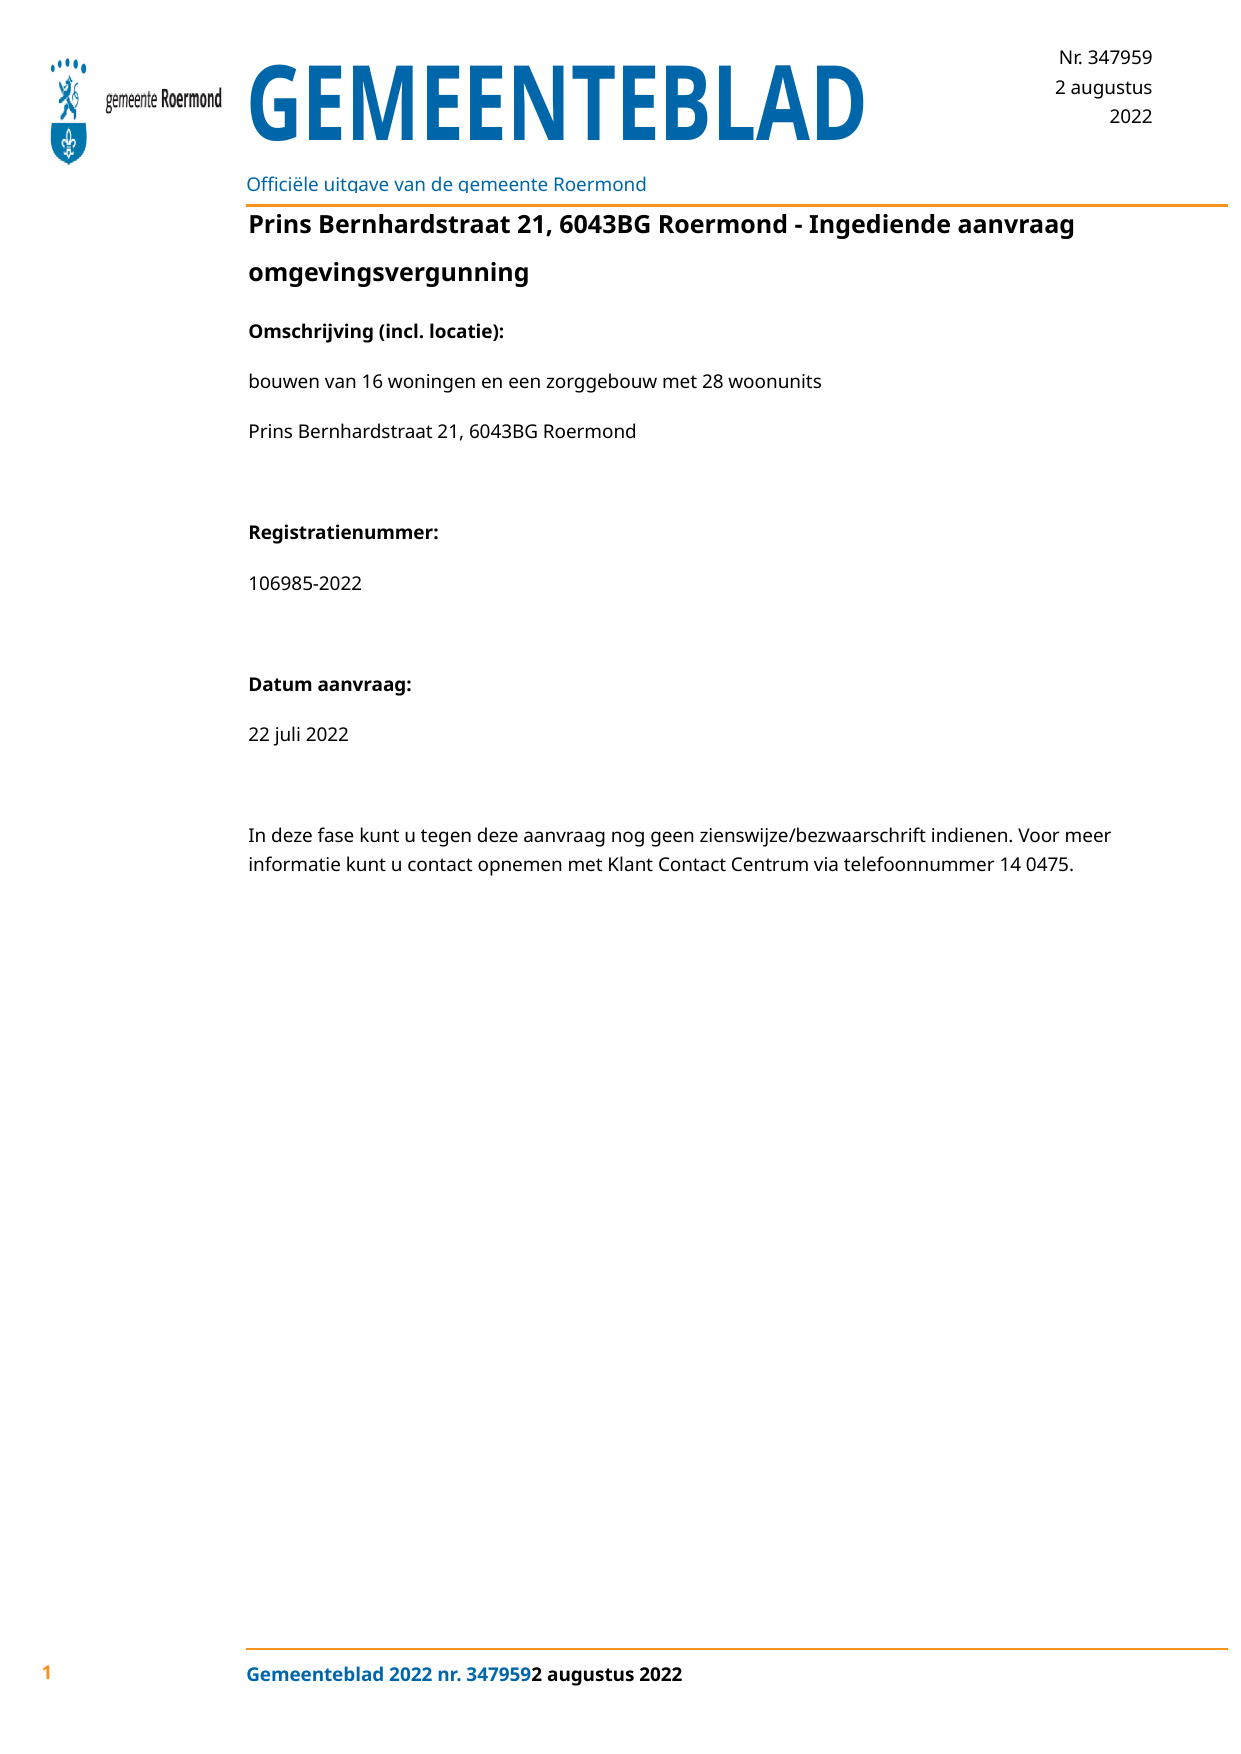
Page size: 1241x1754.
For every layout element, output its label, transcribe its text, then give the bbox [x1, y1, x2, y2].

text Omschrijving (incl. locatie): [248, 318, 1152, 344]
text In deze fase kunt u tegen deze aanvraag nog geen zienswijze/bezwaarschrift indienen. Voor meer informatie kunt u contact opnemen met Klant Contact Centrum via telefoonnummer 14 0475. [248, 822, 1152, 877]
text 22 juli 2022 [248, 721, 1152, 747]
text Prins Bernhardstraat 21, 6043BG Roermond - Ingediende aanvraag omgevingsvergunning [248, 207, 1152, 288]
text Prins Bernhardstraat 21, 6043BG Roermond [248, 419, 1152, 444]
text 106985-2022 [248, 570, 1152, 596]
text bouwen van 16 woningen en een zorggebouw met 28 woonunits [248, 368, 1152, 394]
text Registratienummer: [248, 519, 1152, 545]
text Datum aanvraag: [248, 671, 1152, 697]
picture [41, 47, 231, 172]
